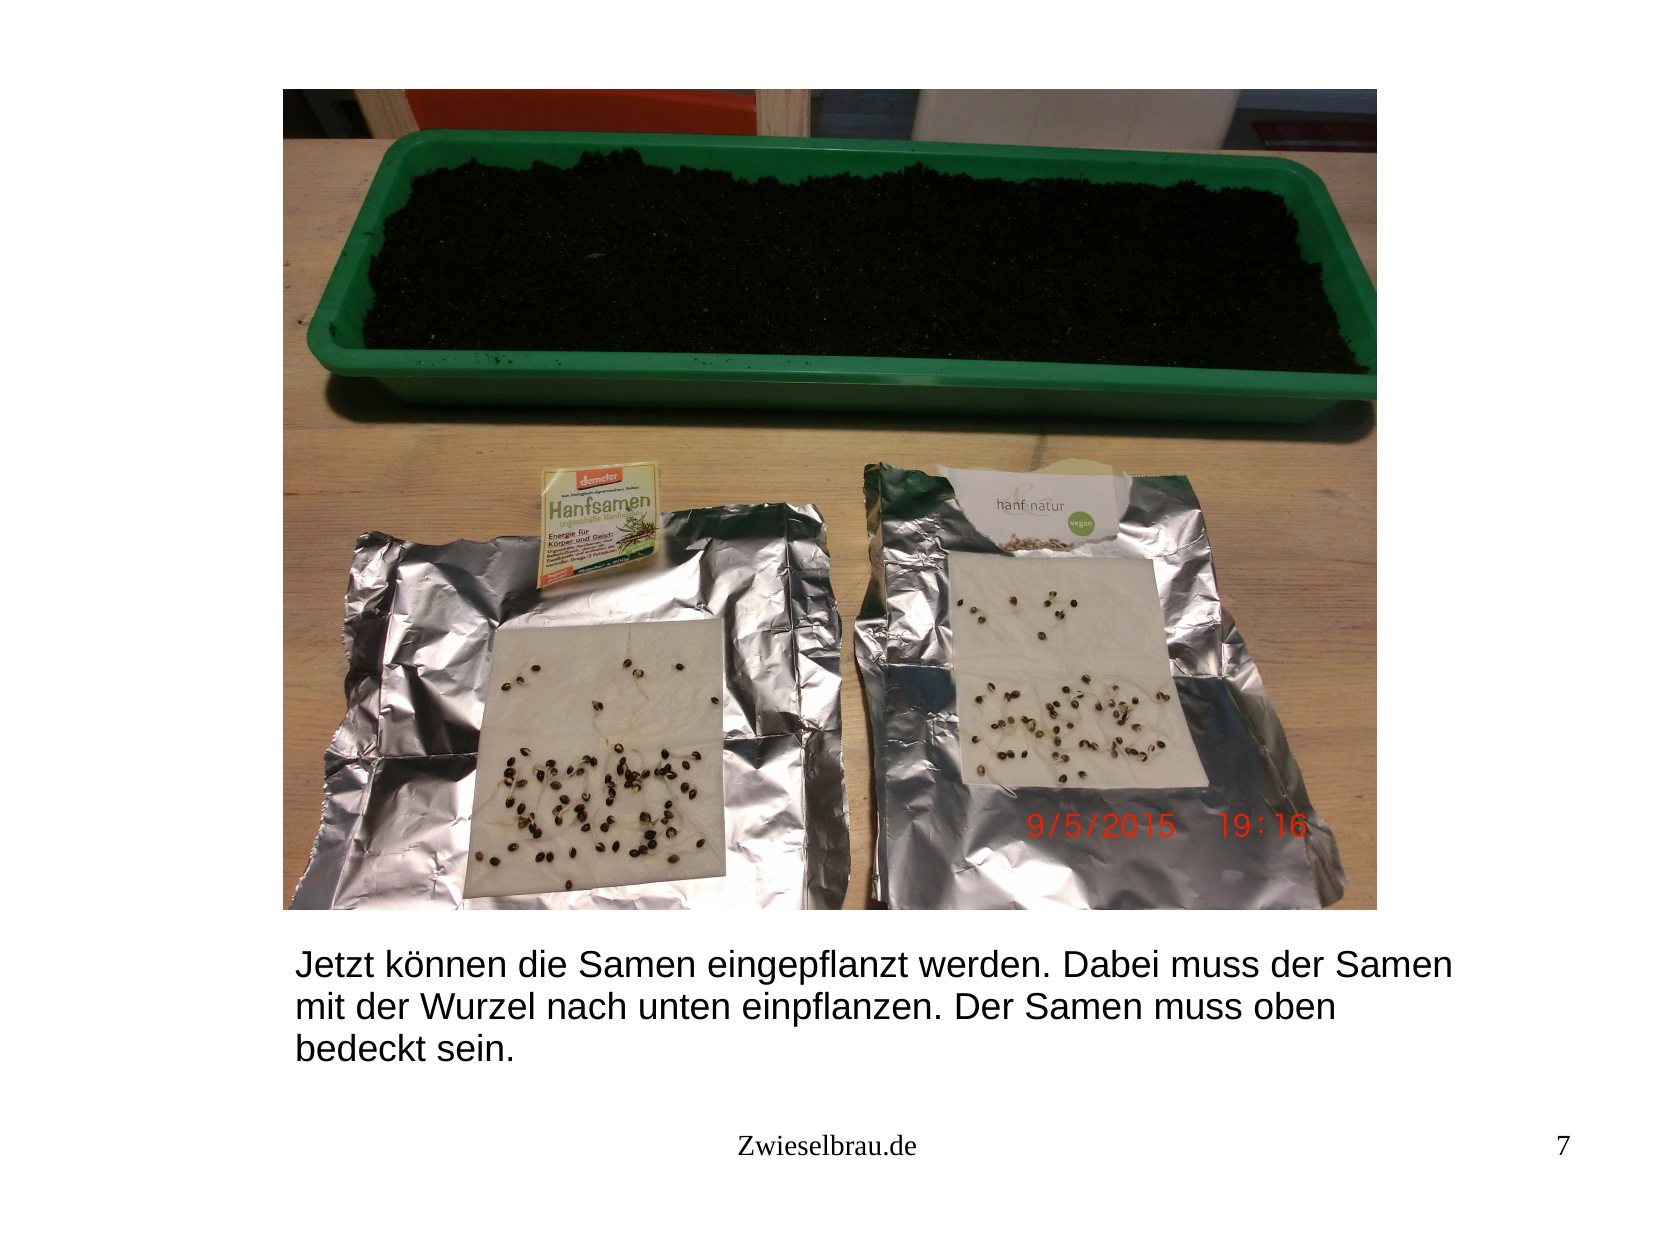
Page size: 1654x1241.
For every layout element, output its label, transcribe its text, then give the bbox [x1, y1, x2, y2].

picture [283, 89, 1377, 910]
text_box Jetzt können die Samen eingepflanzt werden. Dabei muss der Samen mit der Wurzel nach unten einpflanzen. Der Samen muss oben bedeckt sein. [280, 935, 1477, 1111]
